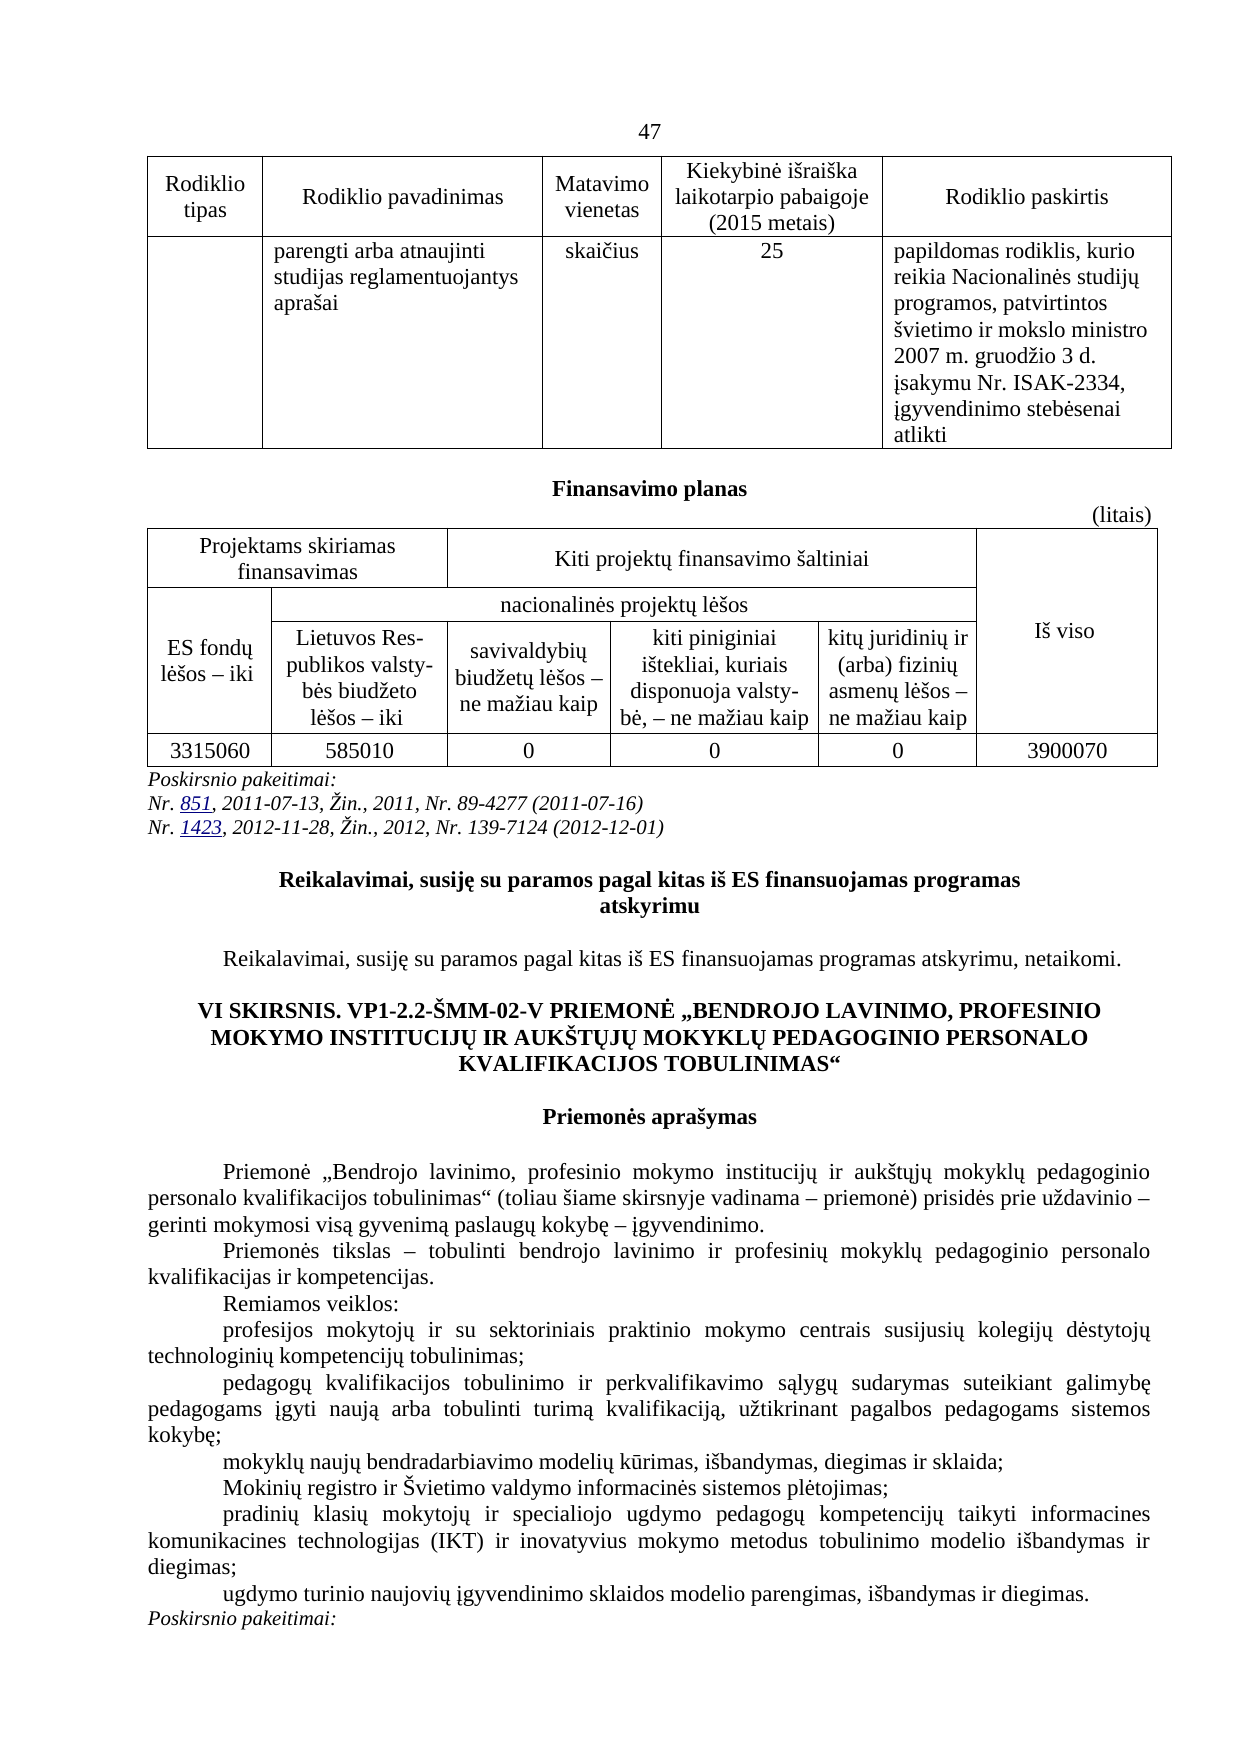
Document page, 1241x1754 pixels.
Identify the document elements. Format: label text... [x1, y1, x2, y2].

table_header Kiekybinė išraiška laikotarpio pabaigoje (2015 metais) [662, 157, 882, 236]
text profesijos mokytojų ir su sektoriniais praktinio mokymo centrais susijusių kolegijų dėstytojų technologinių kompetencijų tobulinimas; [148, 1316, 1152, 1369]
text Finansavimo planas [148, 475, 1152, 501]
table_header Rodiklio pavadinimas [263, 157, 542, 236]
text pedagogų kvalifikacijos tobulinimo ir perkvalifikavimo sąlygų sudarymas suteikiant galimybę pedagogams įgyti naują arba tobulinti turimą kvalifikaciją, užtikrinant pagalbos pedagogams sistemos kokybę; [148, 1369, 1152, 1448]
text Priemonė „Bendrojo lavinimo, profesinio mokymo institucijų ir aukštųjų mokyklų pedagoginio personalo kvalifikacijos tobulinimas“ (toliau šiame skirsnyje vadinama – priemonė) prisidės prie uždavinio – gerinti mokymosi visą gyvenimą paslaugų kokybę – įgyvendinimo. [148, 1158, 1152, 1237]
table_cell ES fondų lėšos – iki [148, 588, 271, 733]
text Reikalavimai, susiję su paramos pagal kitas iš ES finansuojamas programas atskyrimu [148, 866, 1152, 918]
table_header Matavimo vienetas [543, 157, 661, 236]
text Poskirsnio pakeitimai: [148, 767, 1152, 791]
table_cell 0 [448, 734, 610, 766]
table_header Projektams skiriamas finansavimas [148, 529, 447, 587]
table_header Rodiklio paskirtis [883, 157, 1171, 236]
table_cell papildomas rodiklis, kurio reikia Nacionalinės studijų programos, patvirtintos švietimo ir mokslo ministro 2007 m. gruodžio 3 d. įsakymu Nr. ISAK-2334, įgyvendinimo stebėsenai atlikti [883, 237, 1171, 448]
table_cell 0 [611, 734, 818, 766]
text Nr. 1423, 2012-11-28, Žin., 2012, Nr. 139-7124 (2012-12-01) [148, 815, 1152, 839]
table_cell kiti piniginiai ištekliai, kuriais disponuoja valsty­bė, – ne mažiau kaip [611, 622, 818, 733]
text (litais) [148, 501, 1152, 528]
table_header Kiti projektų finansavimo šaltiniai [448, 529, 976, 587]
table_cell kitų juridinių ir (arba) fizinių asmenų lėšos – ne mažiau kaip [819, 622, 976, 733]
subtitle VI SKIRSNIS. VP1-2.2-ŠMM-02-V PRIEMONĖ „BENDROJO LAVINIMO, PROFESINIO MOKYMO INSTITUCIJŲ IR AUKŠTŲJŲ MOKYKLŲ PEDAGOGINIO PERSONALO KVALIFIKACIJOS TOBULINIMAS“ [148, 997, 1152, 1076]
text Nr. 851, 2011-07-13, Žin., 2011, Nr. 89-4277 (2011-07-16) [148, 791, 1152, 815]
table_cell 585010 [272, 734, 447, 766]
table_cell 25 [662, 237, 882, 448]
text Reikalavimai, susiję su paramos pagal kitas iš ES finansuojamas programas atskyrimu, netaikomi. [148, 945, 1152, 971]
table_header Rodiklio tipas [148, 157, 262, 236]
text Remiamos veiklos: [148, 1290, 1152, 1316]
text pradinių klasių mokytojų ir specialiojo ugdymo pedagogų kompetencijų taikyti informacines komunikacines technologijas (IKT) ir inovatyvius mokymo metodus tobulinimo modelio išbandymas ir diegimas; [148, 1501, 1152, 1579]
text Priemonės tikslas – tobulinti bendrojo lavinimo ir profesinių mokyklų pedagoginio personalo kvalifikacijas ir kompetencijas. [148, 1237, 1152, 1290]
text Mokinių registro ir Švietimo valdymo informacinės sistemos plėtojimas; [148, 1474, 1152, 1501]
table_cell parengti arba atnaujinti studijas reglamentuojantys aprašai [263, 237, 542, 448]
table_cell 0 [819, 734, 976, 766]
table_cell skaičius [543, 237, 661, 448]
text Poskirsnio pakeitimai: [148, 1606, 1152, 1630]
table_cell [148, 237, 262, 448]
table_cell nacionalinės projektų lėšos [272, 588, 976, 621]
table_cell savivaldybių biudžetų lėšos – ne mažiau kaip [448, 622, 610, 733]
table_cell 3315060 [148, 734, 271, 766]
text Priemonės aprašymas [148, 1103, 1152, 1129]
table_cell 3900070 [977, 734, 1157, 766]
table_header Iš viso [977, 529, 1157, 733]
table_cell Lietuvos Res­publikos valsty­bės biudžeto lėšos – iki [272, 622, 447, 733]
text mokyklų naujų bendradarbiavimo modelių kūrimas, išbandymas, diegimas ir sklaida; [148, 1448, 1152, 1474]
text ugdymo turinio naujovių įgyvendinimo sklaidos modelio parengimas, išbandymas ir diegimas. [148, 1579, 1152, 1606]
